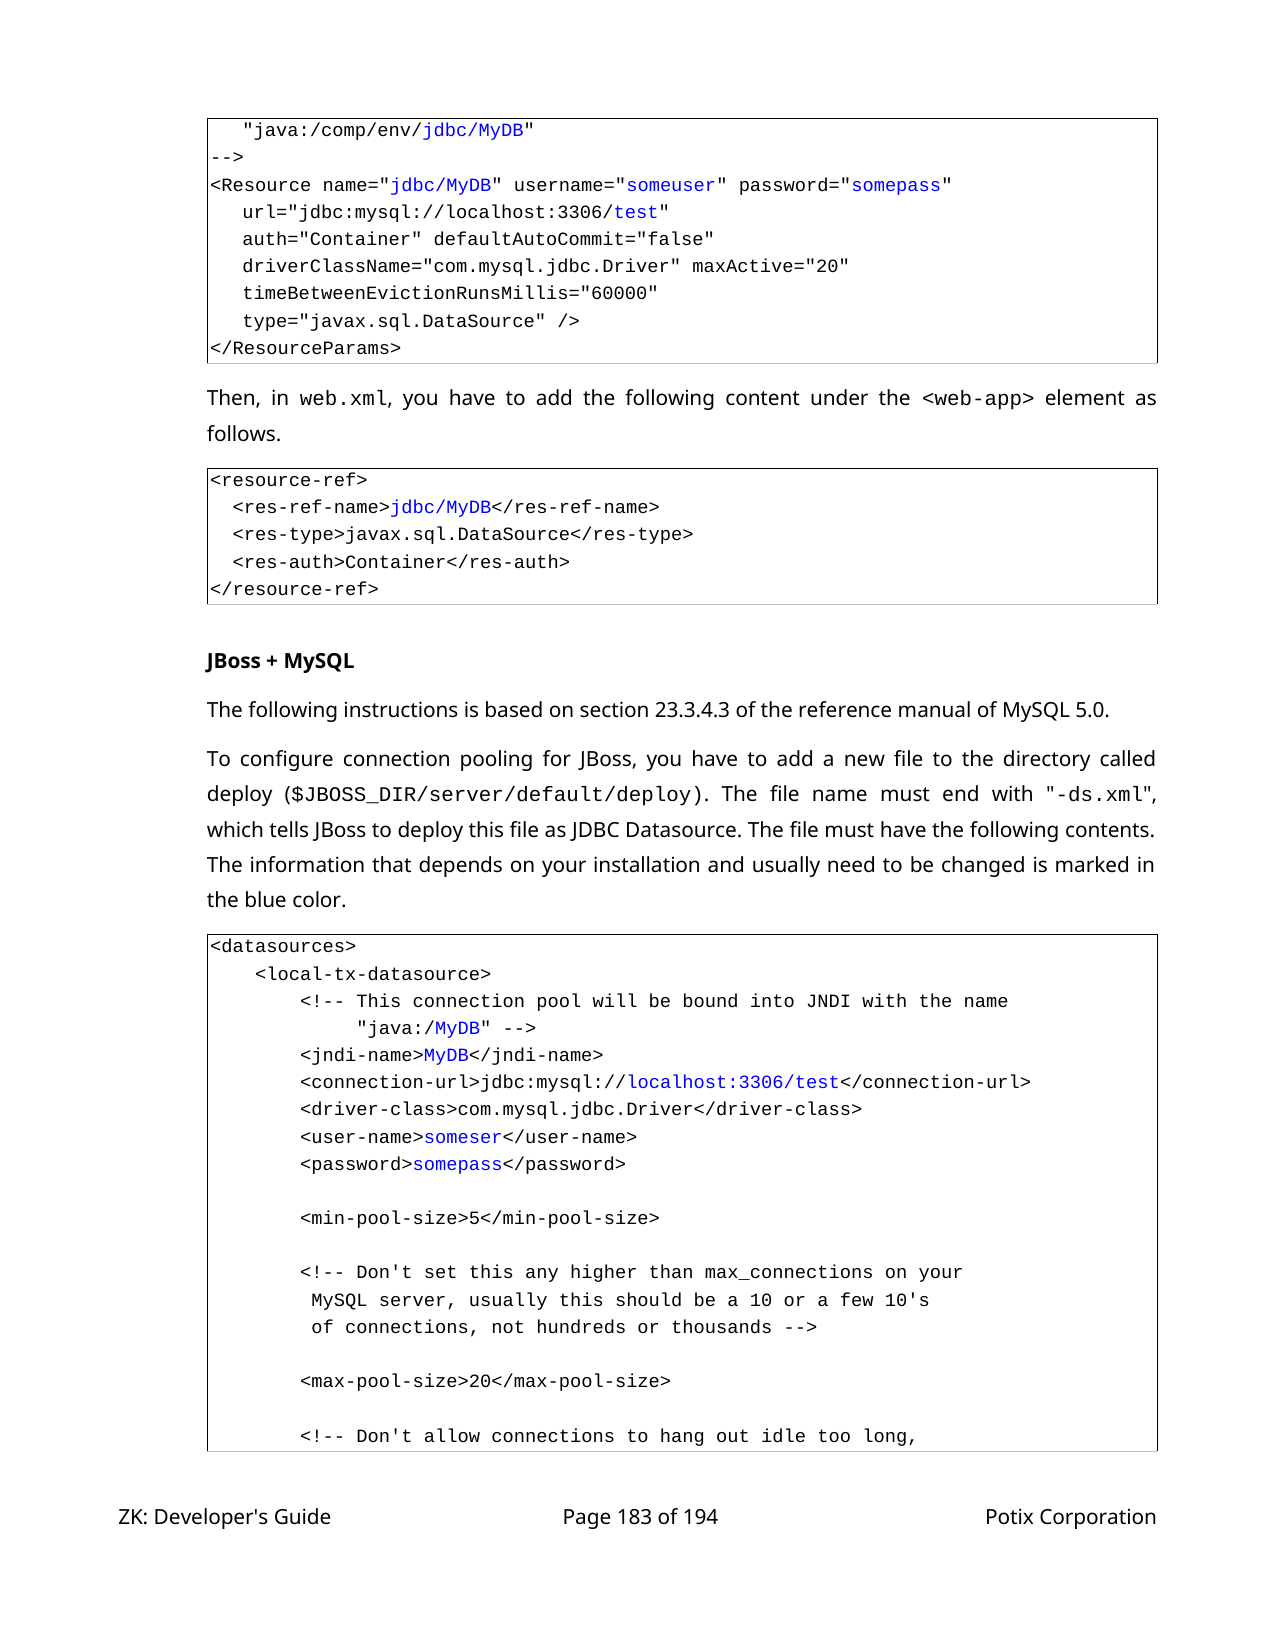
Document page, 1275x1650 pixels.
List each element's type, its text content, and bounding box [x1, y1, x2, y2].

text Then, in web.xml, you have to add the following content under the <web-app> element as follows. [207, 383, 1157, 447]
text </resource-ref> [208, 577, 1157, 604]
text <max-pool-size>20</max-pool-size> [208, 1369, 1157, 1393]
text timeBetweenEvictionRunsMillis="60000" [208, 281, 1157, 306]
text <Resource name="jdbc/MyDB" username="someuser" password="somepass" [208, 172, 1157, 197]
text auth="Container" defaultAutoCommit="false" [208, 227, 1157, 251]
text of connections, not hundreds or thousands --> [208, 1315, 1157, 1339]
text <datasources> [208, 935, 1157, 958]
text To configure connection pooling for JBoss, you have to add a new file to the directory called deploy ($JBOSS_DIR/server/default/deploy). The file name must end with "-ds.xml", which tells JBoss to deploy this file as JDBC Datasource. The file must have the following contents. The information that depends on your installation and usually need to be changed is marked in the blue color. [207, 744, 1157, 913]
text MySQL server, usually this should be a 10 or a few 10's [208, 1288, 1157, 1312]
text <!-- Don't set this any higher than max_connections on your [208, 1260, 1157, 1285]
text "java:/comp/env/jdbc/MyDB" [208, 119, 1157, 142]
text "java:/MyDB" --> [208, 1016, 1157, 1040]
text </ResourceParams> [208, 336, 1157, 363]
text <res-auth>Container</res-auth> [208, 549, 1157, 574]
text <user-name>someser</user-name> [208, 1124, 1157, 1149]
text driverClassName="com.mysql.jdbc.Driver" maxActive="20" [208, 254, 1157, 278]
text <jndi-name>MyDB</jndi-name> [208, 1043, 1157, 1067]
text <!-- Don't allow connections to hang out idle too long, [208, 1423, 1157, 1451]
text <resource-ref> [208, 469, 1157, 492]
text <driver-class>com.mysql.jdbc.Driver</driver-class> [208, 1097, 1157, 1122]
text <res-type>javax.sql.DataSource</res-type> [208, 522, 1157, 547]
text <local-tx-datasource> [208, 961, 1157, 986]
text The following instructions is based on section 23.3.4.3 of the reference manual of MySQL 5.0. [207, 695, 1157, 723]
text <connection-url>jdbc:mysql://localhost:3306/test</connection-url> [208, 1070, 1157, 1094]
subtitle JBoss + MySQL [207, 646, 1157, 675]
text <res-ref-name>jdbc/MyDB</res-ref-name> [208, 495, 1157, 519]
text type="javax.sql.DataSource" /> [208, 308, 1157, 333]
text --> [208, 145, 1157, 169]
text <min-pool-size>5</min-pool-size> [208, 1206, 1157, 1230]
text url="jdbc:mysql://localhost:3306/test" [208, 200, 1157, 224]
text <!-- This connection pool will be bound into JNDI with the name [208, 988, 1157, 1013]
text <password>somepass</password> [208, 1152, 1157, 1176]
